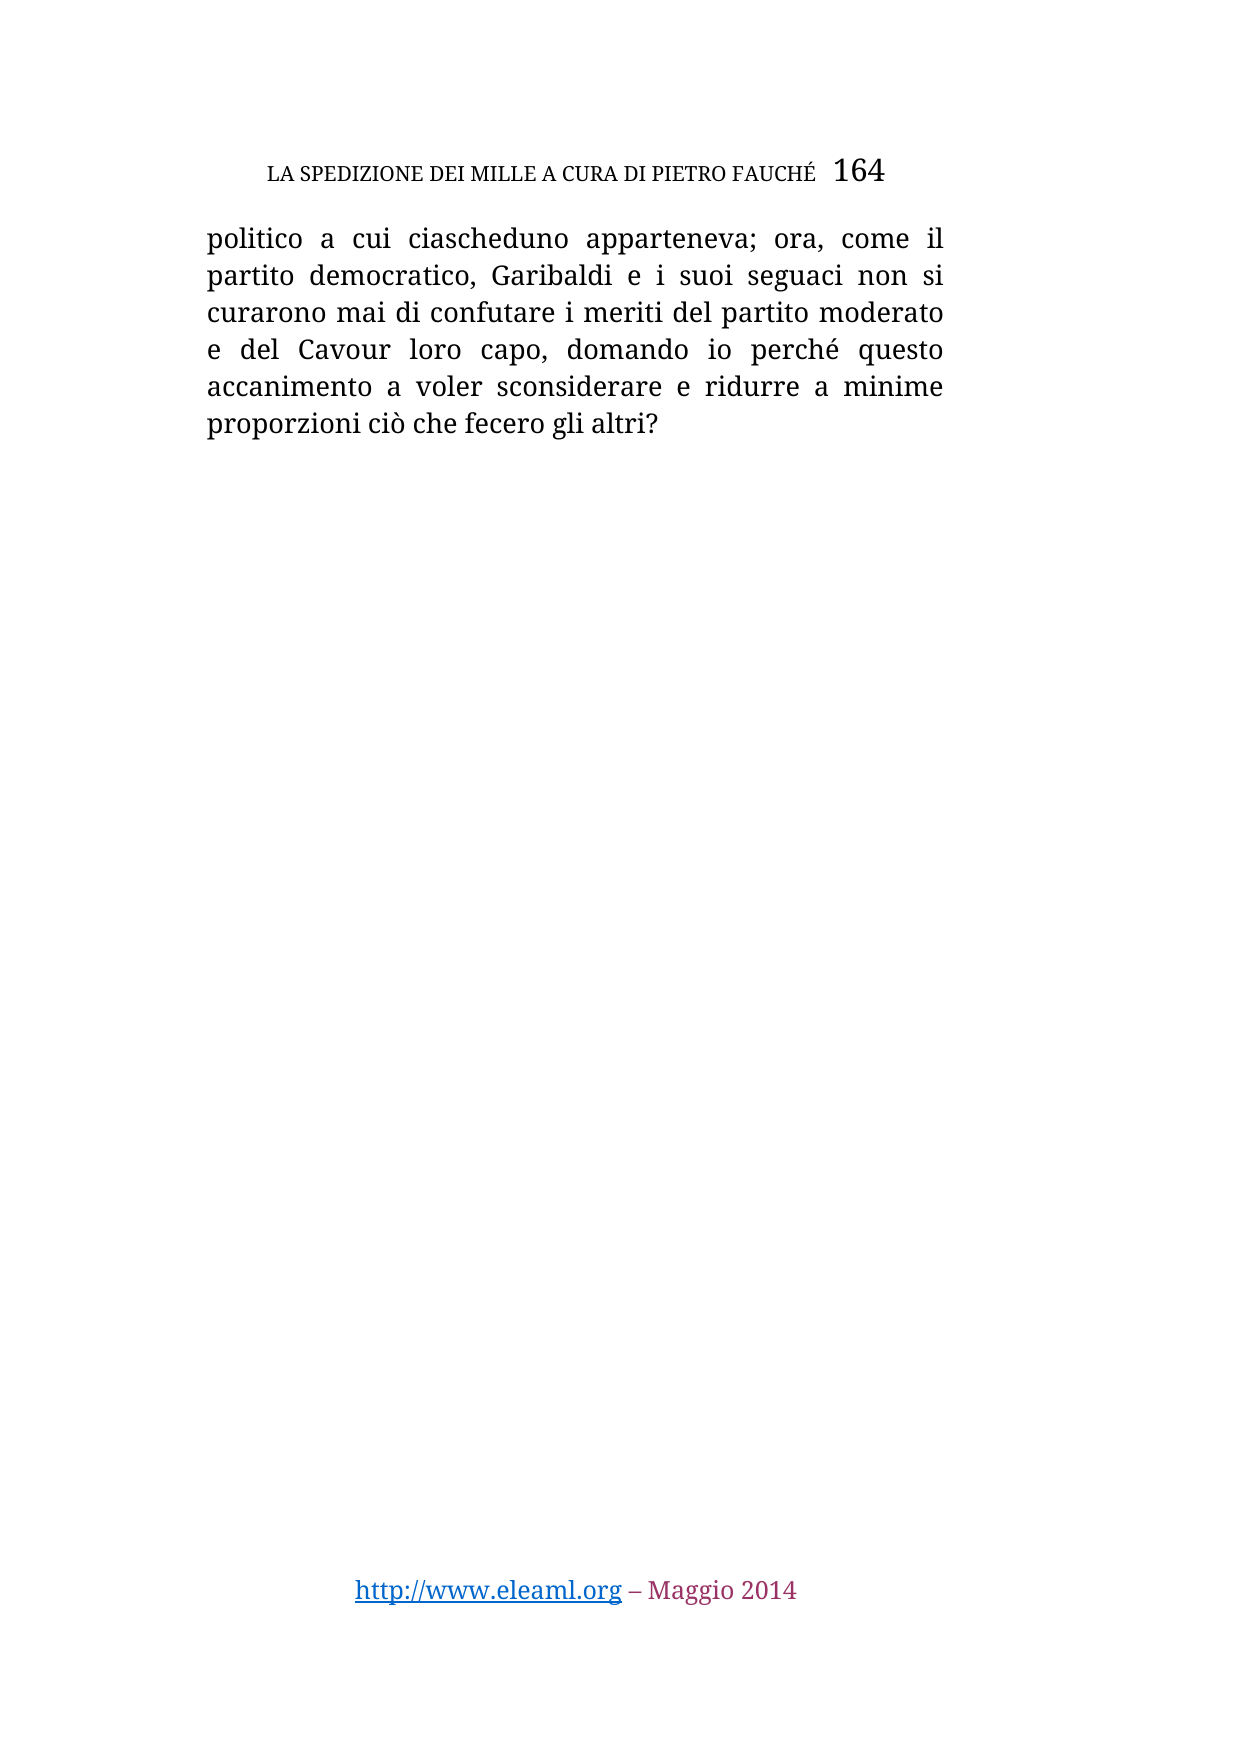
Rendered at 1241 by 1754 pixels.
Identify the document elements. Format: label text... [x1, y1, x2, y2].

text politico a cui ciascheduno apparteneva; ora, come il partito democratico, Garibaldi e i suoi seguaci non si curarono mai di confutare i meriti del partito moderato e del Cavour loro capo, domando io perché questo accanimento a voler sconsiderare e ridurre a minime proporzioni ciò che fecero gli altri? [207, 220, 945, 441]
